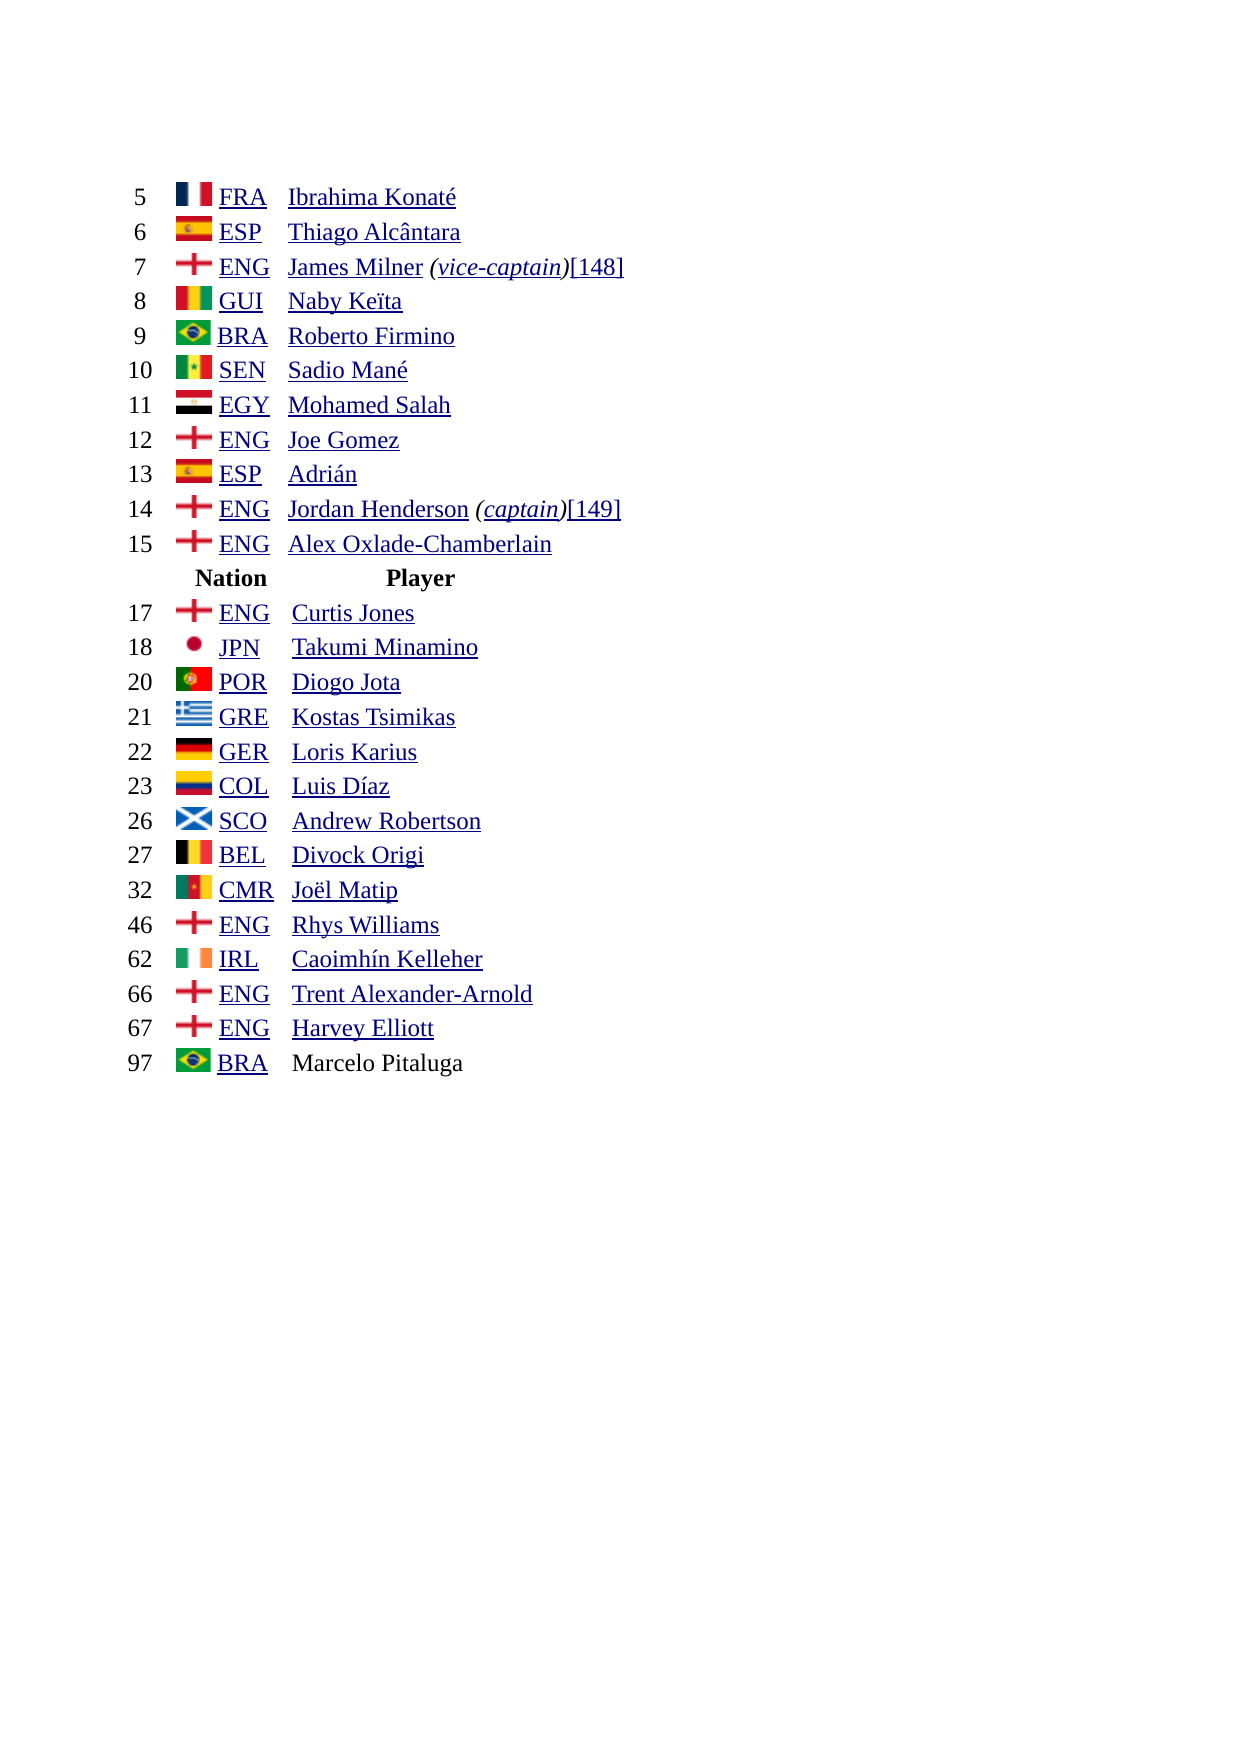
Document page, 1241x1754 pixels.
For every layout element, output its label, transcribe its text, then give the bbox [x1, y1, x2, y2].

table_cell [165, 838, 176, 872]
table_cell 27 [121, 838, 165, 872]
table_cell [165, 976, 176, 1011]
picture [176, 216, 213, 241]
picture [176, 390, 213, 414]
table_cell ENG [176, 595, 292, 629]
table_cell 12 [121, 422, 165, 457]
table_cell BEL [176, 838, 292, 872]
table_cell 97 [121, 1045, 165, 1080]
table_cell 5 [121, 179, 165, 214]
picture [176, 632, 213, 656]
picture [176, 355, 213, 379]
table_cell 66 [121, 976, 165, 1011]
table_cell Curtis Jones [292, 595, 555, 629]
table_cell 9 [121, 318, 165, 353]
picture [176, 667, 213, 691]
table_cell [165, 387, 176, 422]
table_cell [165, 1045, 176, 1080]
table_cell 18 [121, 630, 165, 664]
table_cell BRA [176, 318, 288, 353]
table_cell [165, 734, 176, 768]
table_cell Loris Karius [292, 734, 555, 768]
table_cell 32 [121, 872, 165, 907]
picture [176, 948, 213, 968]
table_cell Harvey Elliott [292, 1011, 555, 1045]
table_cell James Milner (vice-captain)[148] [288, 249, 643, 283]
table_cell COL [176, 768, 292, 803]
table_cell Adrián [288, 457, 643, 491]
table_cell 26 [121, 803, 165, 837]
table_cell Rhys Williams [292, 907, 555, 941]
table_cell Sadio Mané [288, 353, 643, 387]
table_cell Joe Gomez [288, 422, 643, 457]
picture [176, 771, 213, 795]
table_cell Mohamed Salah [288, 387, 643, 422]
picture [176, 182, 213, 206]
table_cell [165, 249, 176, 283]
table_cell Takumi Minamino [292, 630, 555, 664]
table_header Nation [176, 560, 292, 595]
table_cell GER [176, 734, 292, 768]
picture [176, 738, 213, 760]
table_cell [165, 768, 176, 803]
table_cell ENG [176, 907, 292, 941]
picture [176, 253, 213, 275]
table_header [121, 560, 165, 595]
table_cell Divock Origi [292, 838, 555, 872]
table_cell SCO [176, 803, 292, 837]
table_cell BRA [176, 1045, 292, 1080]
table_cell 6 [121, 214, 165, 249]
table_cell 11 [121, 387, 165, 422]
table_cell ENG [176, 249, 288, 283]
picture [176, 426, 213, 449]
table_header [118, 176, 663, 1083]
table_cell Diogo Jota [292, 664, 555, 699]
table_cell FRA [176, 179, 288, 214]
table_cell 21 [121, 699, 165, 734]
table_cell [165, 353, 176, 387]
table_cell [165, 457, 176, 491]
picture [176, 1015, 213, 1037]
table_cell 14 [121, 491, 165, 526]
table_cell 8 [121, 283, 165, 318]
picture [176, 530, 213, 552]
table_cell Caoimhín Kelleher [292, 941, 555, 976]
picture [176, 807, 213, 830]
table_cell 7 [121, 249, 165, 283]
table_cell ENG [176, 526, 288, 560]
picture [176, 911, 213, 934]
table_cell ENG [176, 422, 288, 457]
table_cell ENG [176, 491, 288, 526]
table_cell 22 [121, 734, 165, 768]
picture [176, 840, 213, 864]
table_cell ENG [176, 976, 292, 1011]
table_cell [165, 664, 176, 699]
table_cell 17 [121, 595, 165, 629]
table_cell [165, 941, 176, 976]
table_cell POR [176, 664, 292, 699]
table_cell Alex Oxlade-Chamberlain [288, 526, 643, 560]
table_cell Marcelo Pitaluga [292, 1045, 555, 1080]
table_cell JPN [176, 630, 292, 664]
picture [176, 320, 211, 345]
picture [176, 1048, 211, 1072]
table_cell [165, 491, 176, 526]
table_cell 20 [121, 664, 165, 699]
table_header Player [292, 560, 555, 595]
picture [176, 875, 213, 899]
table_cell Roberto Firmino [288, 318, 643, 353]
table_cell 46 [121, 907, 165, 941]
table_cell ESP [176, 214, 288, 249]
table_cell 62 [121, 941, 165, 976]
table_cell 23 [121, 768, 165, 803]
table_cell Joël Matip [292, 872, 555, 907]
table_cell [165, 526, 176, 560]
table_cell GUI [176, 283, 288, 318]
table_cell SEN [176, 353, 288, 387]
picture [176, 980, 213, 1003]
table_cell [165, 907, 176, 941]
table_cell Trent Alexander-Arnold [292, 976, 555, 1011]
table_cell [165, 422, 176, 457]
table_cell Kostas Tsimikas [292, 699, 555, 734]
table_cell [165, 1011, 176, 1045]
table_cell [165, 699, 176, 734]
table_header [165, 560, 176, 595]
table_cell [165, 214, 176, 249]
table_cell [165, 318, 176, 353]
table_cell [165, 283, 176, 318]
picture [176, 599, 213, 622]
table_cell Luis Díaz [292, 768, 555, 803]
table_cell [165, 803, 176, 837]
table_cell EGY [176, 387, 288, 422]
table_cell 15 [121, 526, 165, 560]
picture [176, 701, 213, 726]
table_cell [165, 630, 176, 664]
table_cell 13 [121, 457, 165, 491]
table_cell IRL [176, 941, 292, 976]
table_cell 67 [121, 1011, 165, 1045]
table_cell ENG [176, 1011, 292, 1045]
table_cell [165, 595, 176, 629]
picture [176, 286, 213, 310]
table_cell Andrew Robertson [292, 803, 555, 837]
table_cell [165, 179, 176, 214]
table_cell [165, 872, 176, 907]
table_cell GRE [176, 699, 292, 734]
table_cell Naby Keïta [288, 283, 643, 318]
picture [176, 459, 213, 483]
table_cell Thiago Alcântara [288, 214, 643, 249]
table_cell ESP [176, 457, 288, 491]
table_cell CMR [176, 872, 292, 907]
table_cell Jordan Henderson (captain)[149] [288, 491, 643, 526]
picture [176, 495, 213, 518]
table_cell 10 [121, 353, 165, 387]
table_cell Ibrahima Konaté [288, 179, 643, 214]
